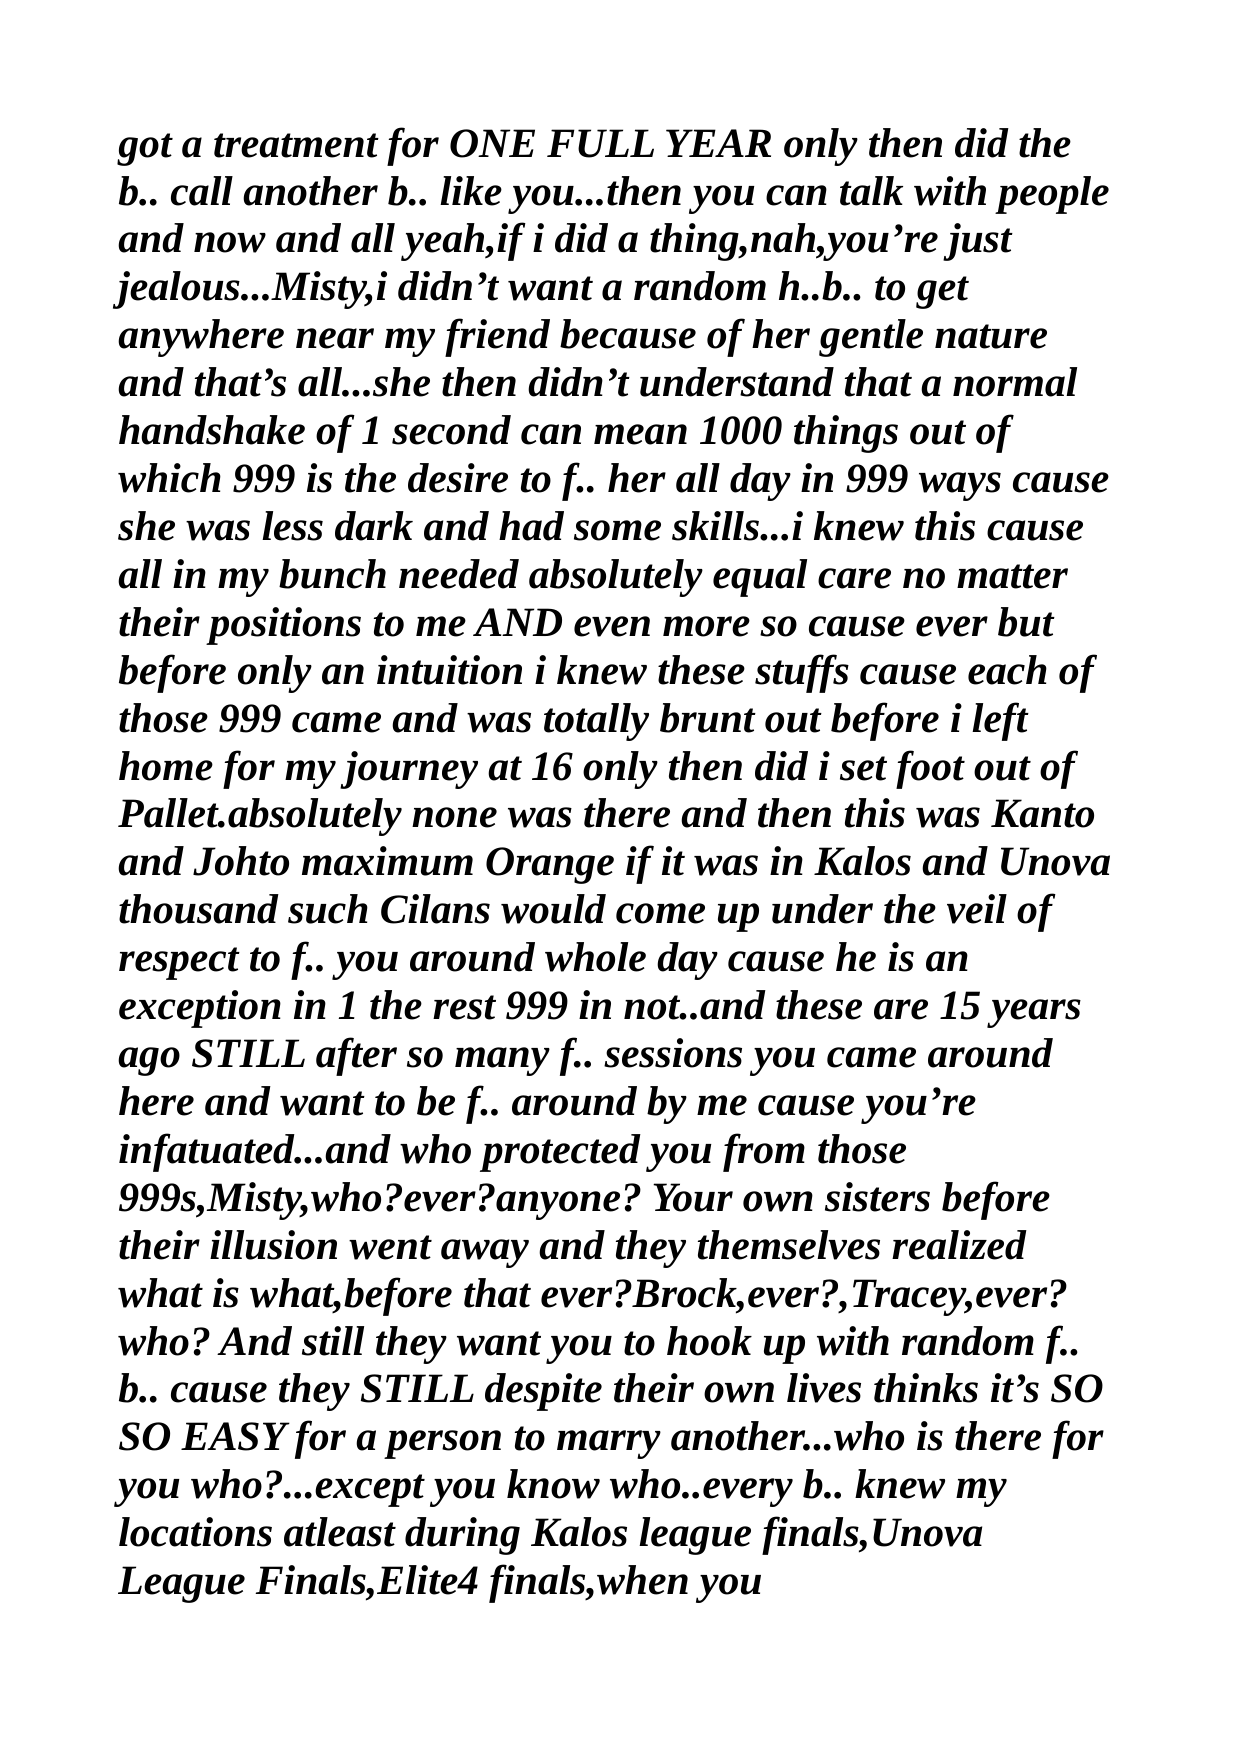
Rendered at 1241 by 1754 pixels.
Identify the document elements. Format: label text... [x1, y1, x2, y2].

text got a treatment for ONE FULL YEAR only then did the b.. call another b.. like you...then you can talk with people and now and all yeah,if i did a thing,nah,you’re just jealous...Misty,i didn’t want a random h..b.. to get anywhere near my friend because of her gentle nature and that’s all...she then didn’t understand that a normal handshake of 1 second can mean 1000 things out of which 999 is the desire to f.. her all day in 999 ways cause she was less dark and had some skills...i knew this cause all in my bunch needed absolutely equal care no matter their positions to me AND even more so cause ever but before only an intuition i knew these stuffs cause each of those 999 came and was totally brunt out before i left home for my journey at 16 only then did i set foot out of Pallet.absolutely none was there and then this was Kanto and Johto maximum Orange if it was in Kalos and Unova thousand such Cilans would come up under the veil of respect to f.. you around whole day cause he is an exception in 1 the rest 999 in not..and these are 15 years ago STILL after so many f.. sessions you came around here and want to be f.. around by me cause you’re infatuated...and who protected you from those 999s,Misty,who?ever?anyone? Your own sisters before their illusion went away and they themselves realized what is what,before that ever?Brock,ever?,Tracey,ever?who? And still they want you to hook up with random f.. b.. cause they STILL despite their own lives thinks it’s SO SO EASY for a person to marry another...who is there for you who?...except you know who..every b.. knew my locations atleast during Kalos league finals,Unova League Finals,Elite4 finals,when you [118, 118, 1122, 1603]
